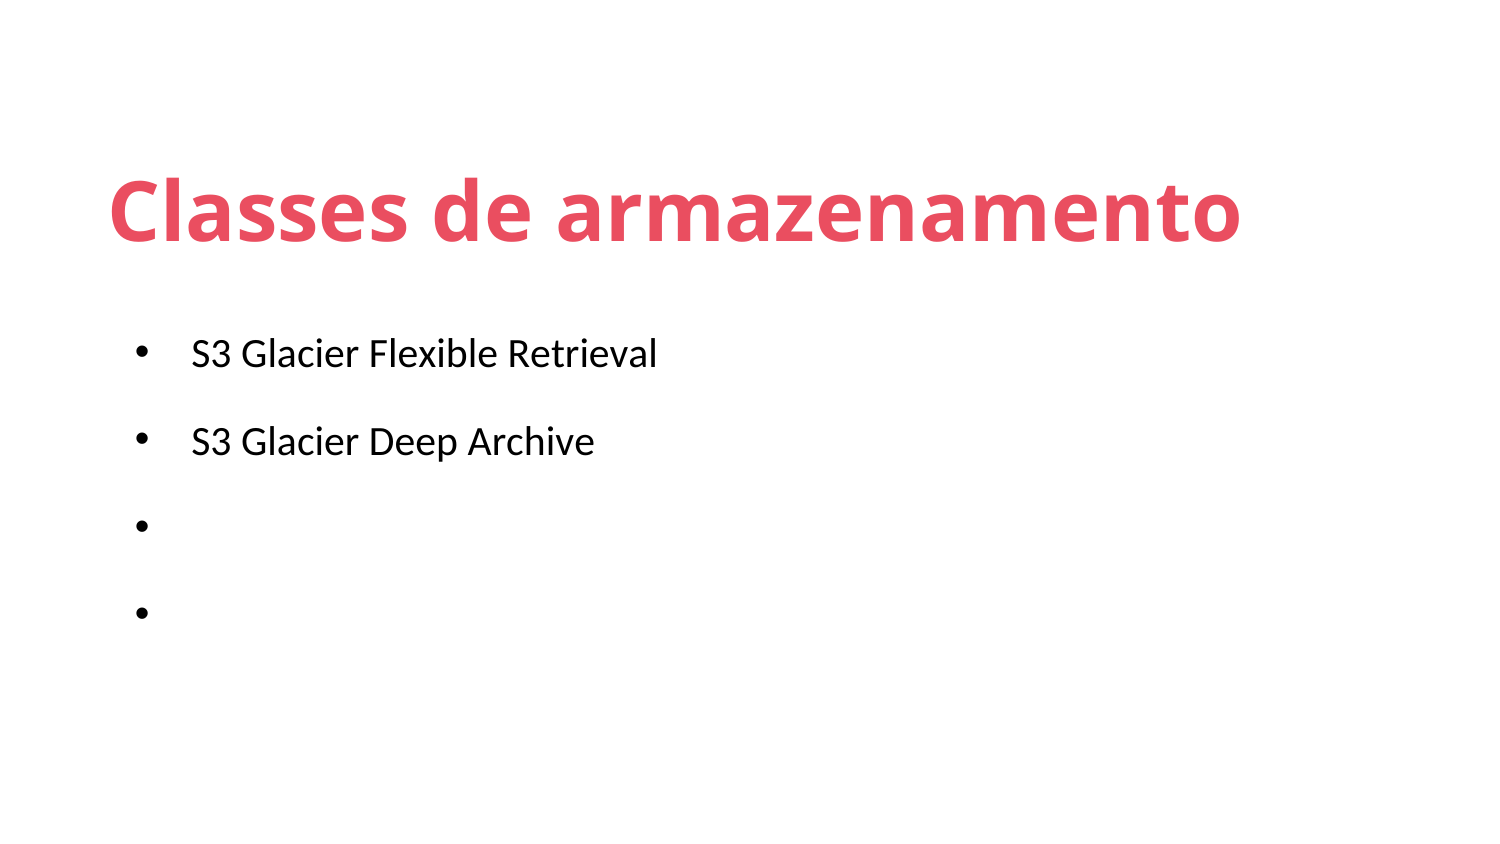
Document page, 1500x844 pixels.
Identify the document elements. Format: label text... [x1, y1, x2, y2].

text_box S3 Glacier Flexible Retrieval S3 Glacier Deep Archive [119, 310, 1240, 716]
text_box Classes de armazenamento [92, 128, 1499, 227]
